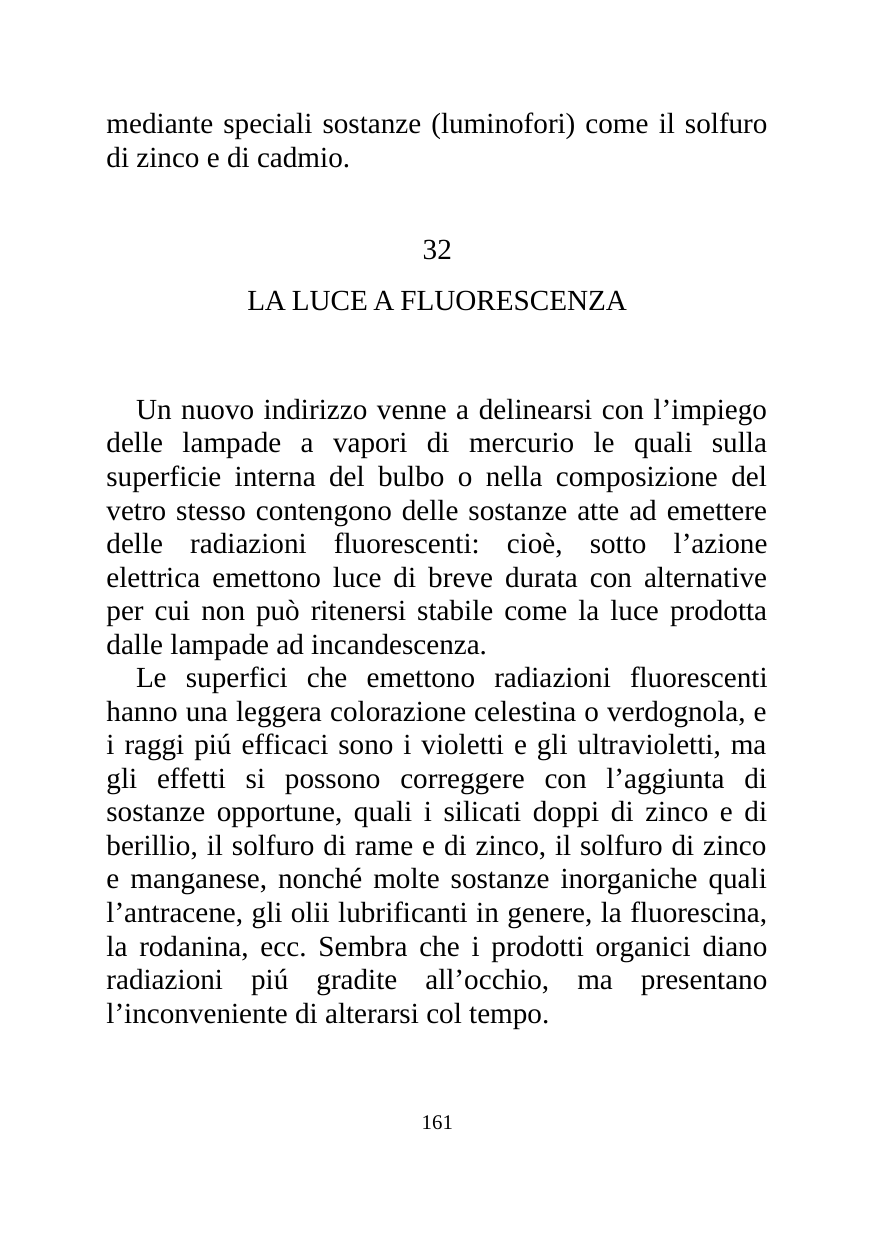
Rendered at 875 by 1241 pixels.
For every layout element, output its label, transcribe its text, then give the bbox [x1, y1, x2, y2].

subtitle 32 LA LUCE A FLUORESCENZA [106, 232, 768, 316]
text mediante speciali sostanze (luminofori) come il solfuro di zinco e di cadmio. [106, 106, 768, 173]
text Un nuovo indirizzo venne a delinearsi con l’impiego delle lampade a vapori di mercurio le quali sulla superficie interna del bulbo o nella composizione del vetro stesso contengono delle sostanze atte ad emettere delle radiazioni fluorescenti: cioè, sotto l’azione elettrica emettono luce di breve durata con alternative per cui non può ritenersi stabile come la luce prodotta dalle lampade ad incandescenza. [106, 392, 768, 660]
text Le superfici che emettono radiazioni fluorescenti hanno una leggera colorazione celestina o verdognola, e i raggi piú efficaci sono i violetti e gli ultravioletti, ma gli effetti si possono correggere con l’aggiunta di sostanze opportune, quali i silicati doppi di zinco e di berillio, il solfuro di rame e di zinco, il solfuro di zinco e manganese, nonché molte sostanze inorganiche quali l’antracene, gli olii lubrificanti in genere, la fluorescina, la rodanina, ecc. Sembra che i prodotti organici diano radiazioni piú gradite all’occhio, ma presentano l’inconveniente di alterarsi col tempo. [106, 660, 768, 1029]
